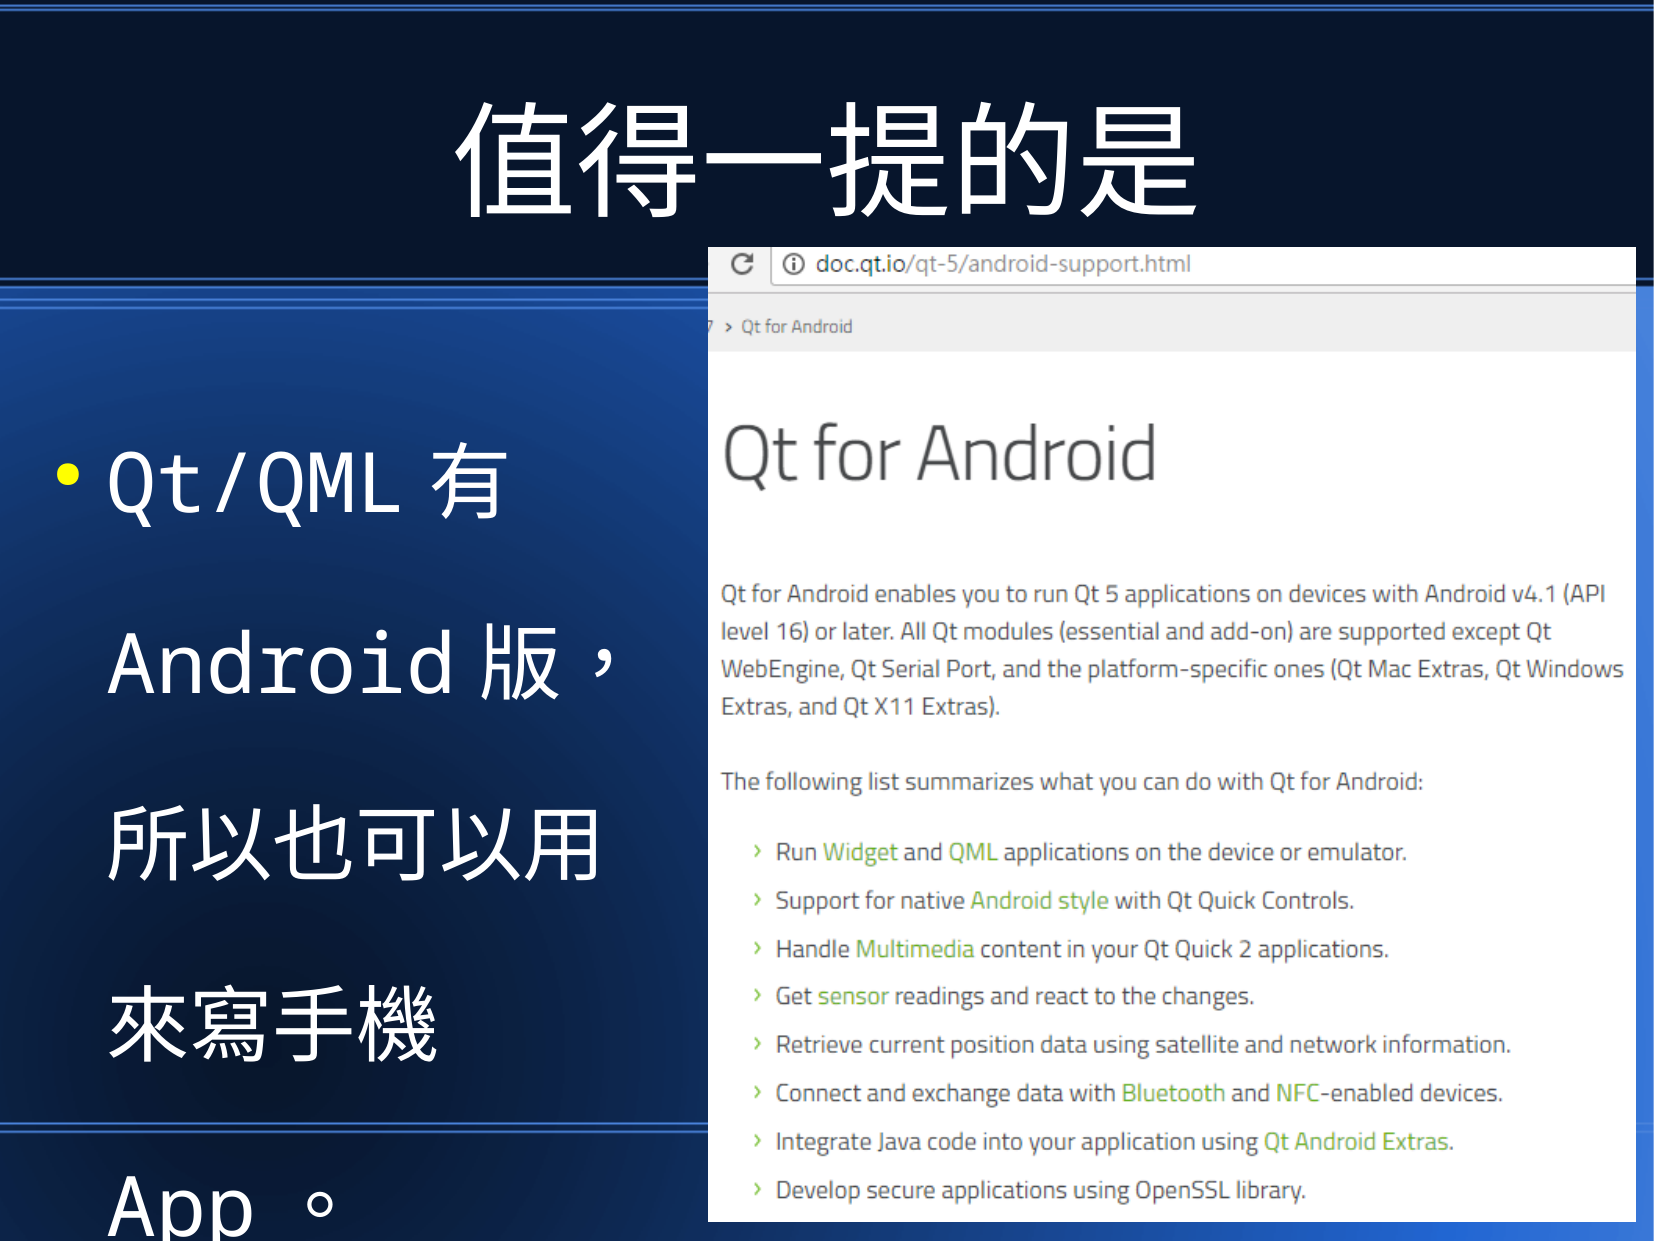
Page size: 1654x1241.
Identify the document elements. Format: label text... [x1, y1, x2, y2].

title 值得一提的是 [82, 49, 1571, 257]
list Qt/QML有Android版，所以也可以用來寫手機App。 [35, 355, 674, 1241]
picture [0, 0, 1654, 1241]
